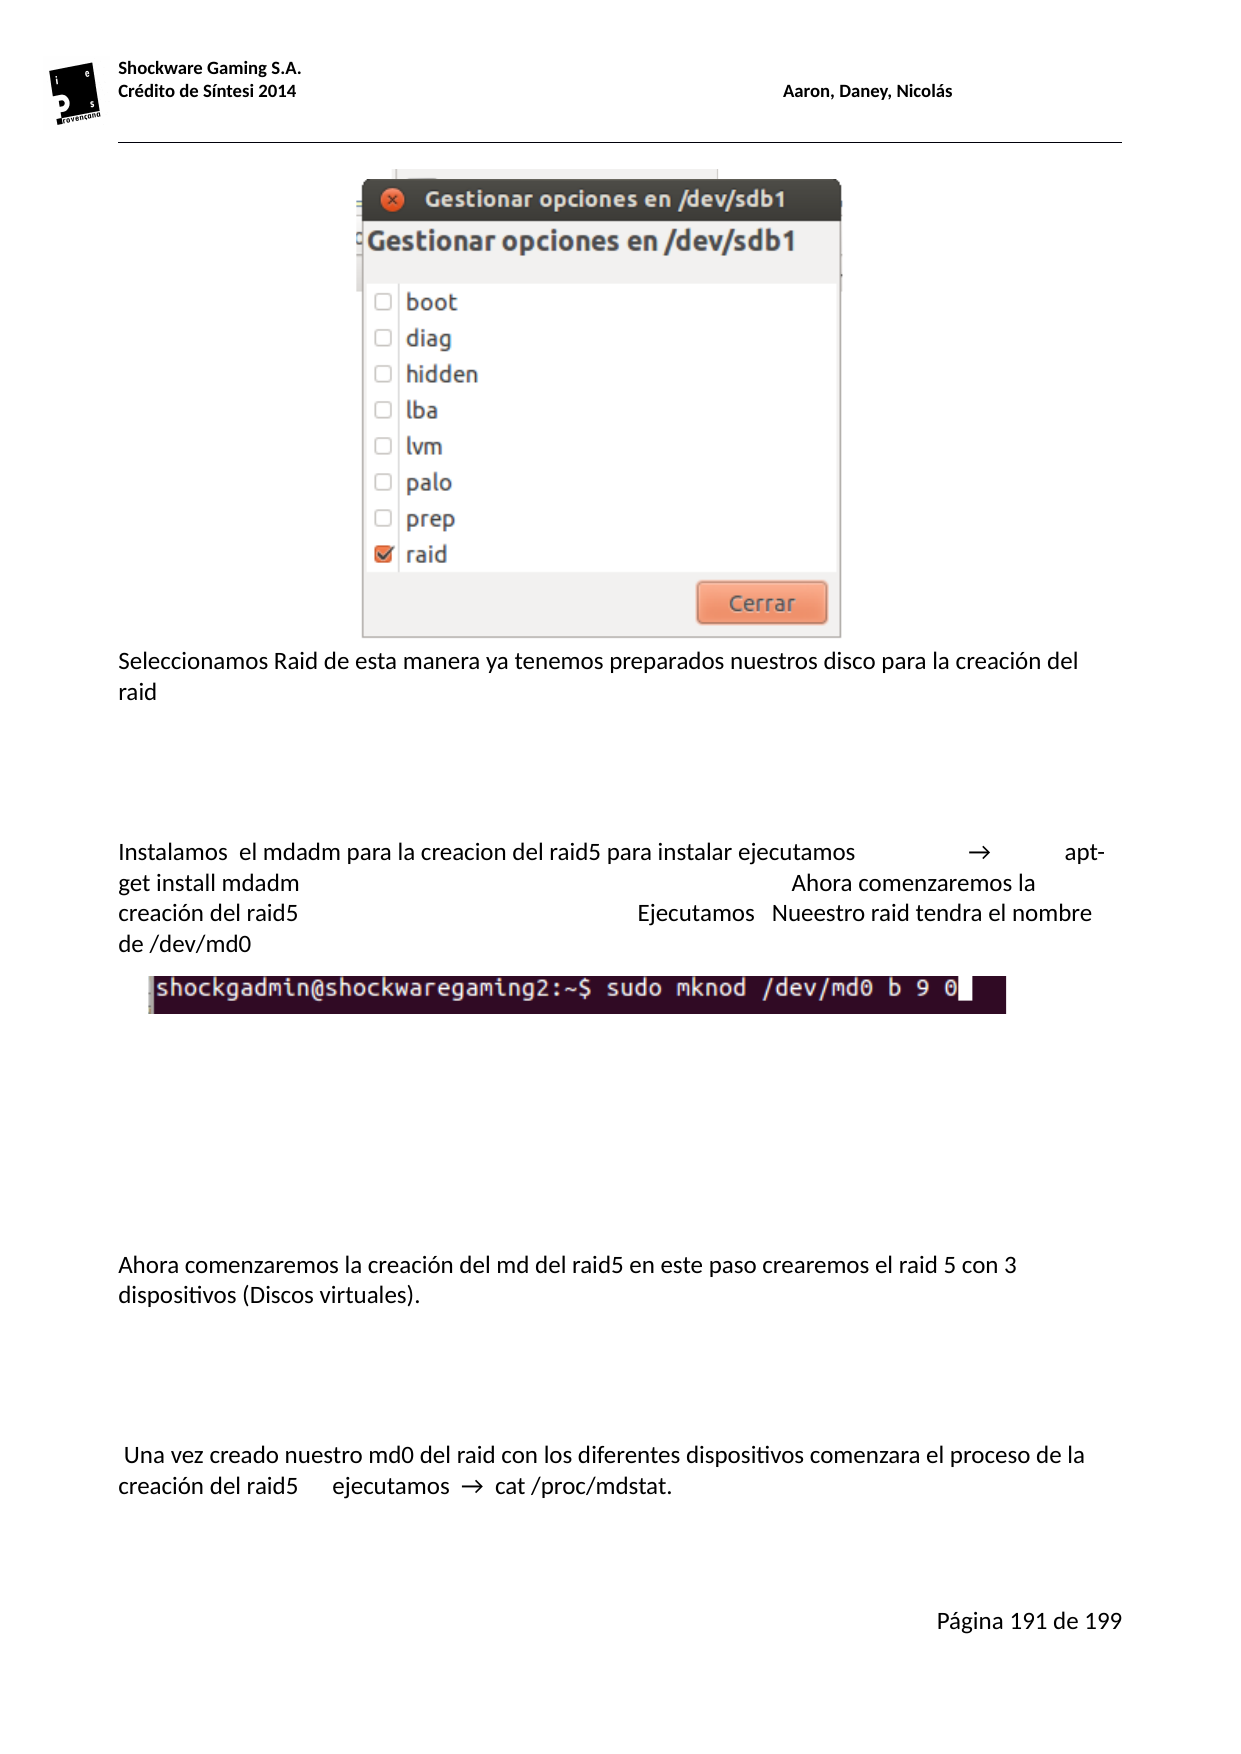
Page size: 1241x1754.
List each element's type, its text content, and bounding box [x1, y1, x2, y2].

text Seleccionamos Raid de esta manera ya tenemos preparados nuestros disco para la creación del raid [118, 646, 1122, 706]
text Ahora comenzaremos la creación del md del raid5 en este paso crearemos el raid 5 con 3 dispositivos (Discos virtuales). [118, 1249, 1122, 1310]
text Una vez creado nuestro md0 del raid con los diferentes dispositivos comenzara el proceso de la creación del raid5 ejecutamos → cat /proc/mdstat. [118, 1440, 1122, 1501]
text Instalamos el mdadm para la creacion del raid5 para instalar ejecutamos → apt-get install mdadm Ahora comenzaremos la creación del raid5 Ejecutamos Nueestro raid tendra el nombre de /dev/md0 [118, 836, 1122, 958]
picture [148, 976, 1007, 1014]
picture [43, 56, 110, 130]
picture [356, 169, 843, 646]
